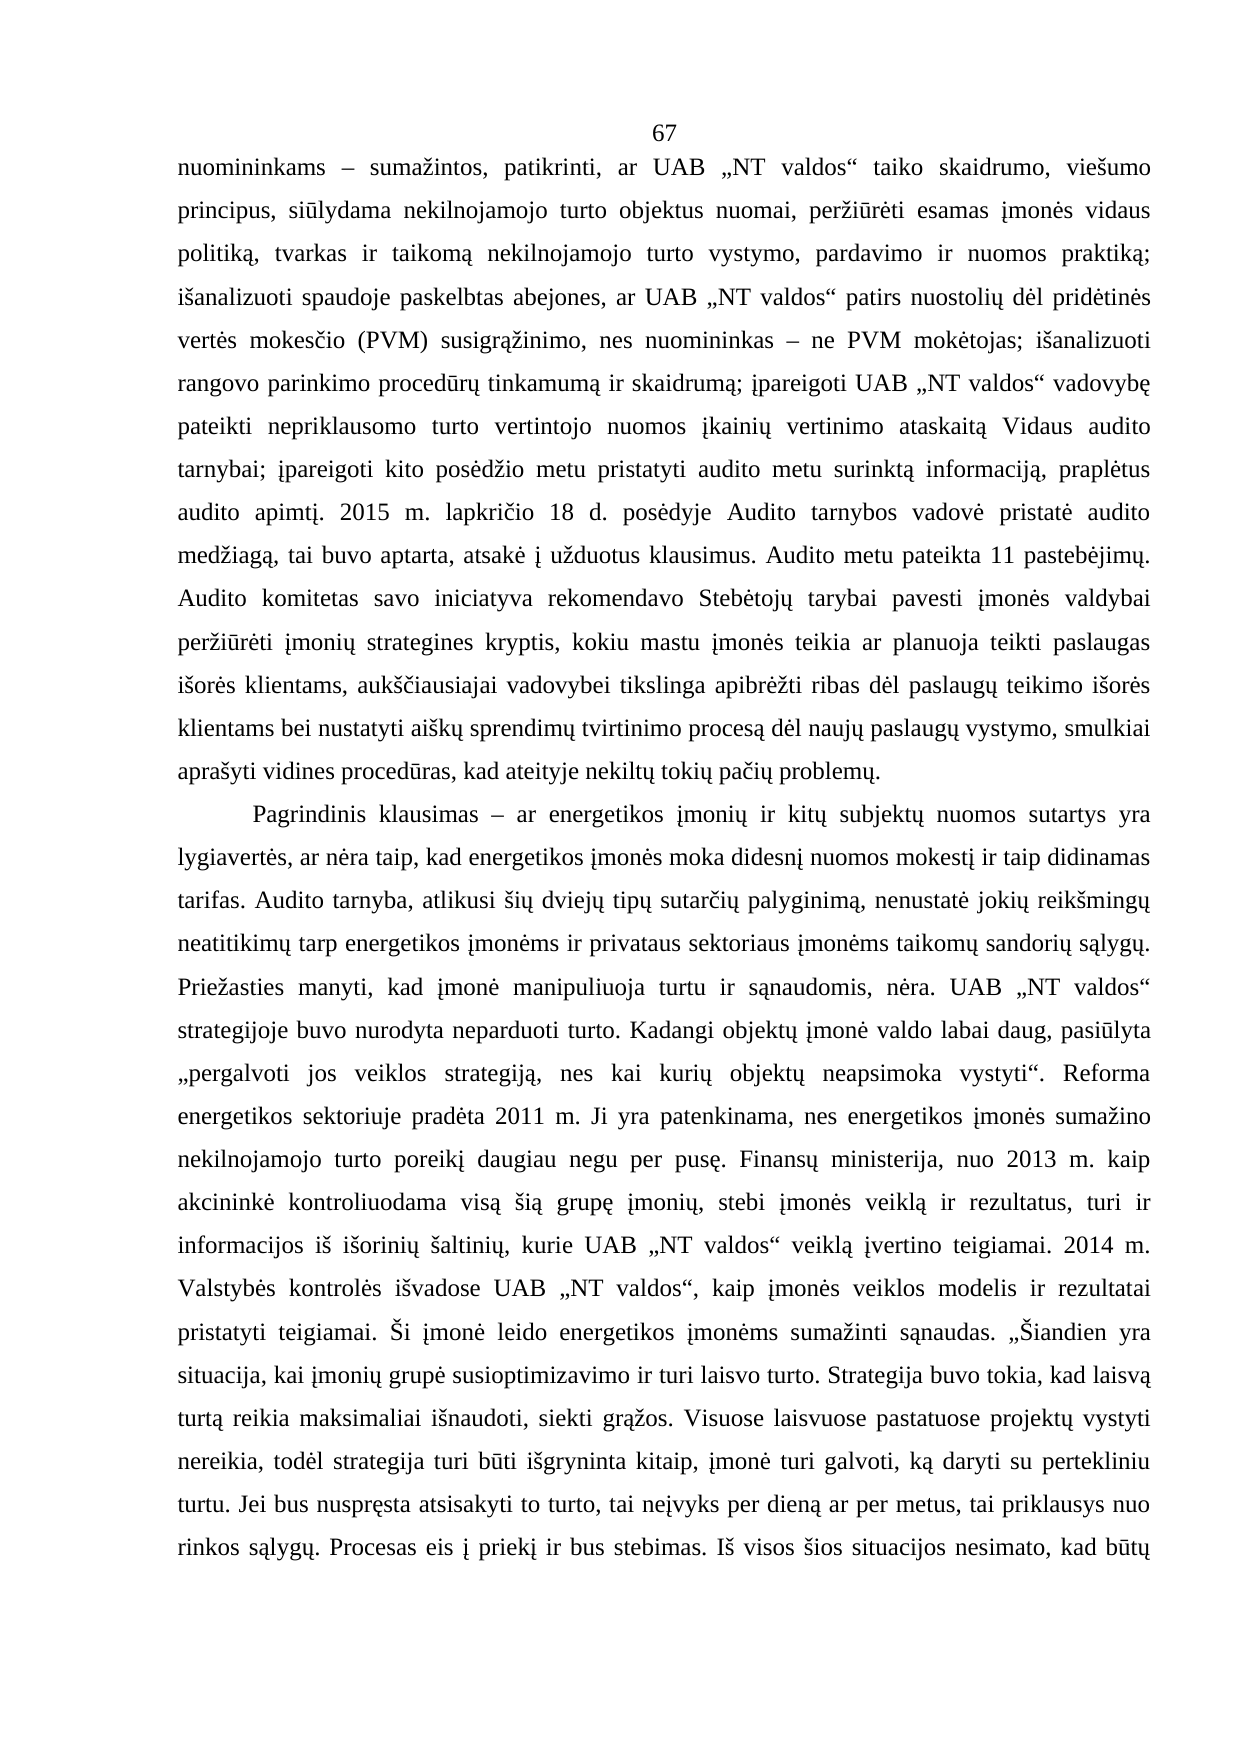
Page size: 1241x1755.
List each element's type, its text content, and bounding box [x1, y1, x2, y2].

text Pagrindinis klausimas – ar energetikos įmonių ir kitų subjektų nuomos sutartys yra lygiavertės, ar nėra taip, kad energetikos įmonės moka didesnį nuomos mokestį ir taip didinamas tarifas. Audito tarnyba, atlikusi šių dviejų tipų sutarčių palyginimą, nenustatė jokių reikšmingų neatitikimų tarp energetikos įmonėms ir privataus sektoriaus įmonėms taikomų sandorių sąlygų. Priežasties manyti, kad įmonė manipuliuoja turtu ir sąnaudomis, nėra. UAB „NT valdos“ strategijoje buvo nurodyta neparduoti turto. Kadangi objektų įmonė valdo labai daug, pasiūlyta „pergalvoti jos veiklos strategiją, nes kai kurių objektų neapsimoka vystyti“. Reforma energetikos sektoriuje pradėta 2011 m. Ji yra patenkinama, nes energetikos įmonės sumažino nekilnojamojo turto poreikį daugiau negu per pusę. Finansų ministerija, nuo 2013 m. kaip akcininkė kontroliuodama visą šią grupę įmonių, stebi įmonės veiklą ir rezultatus, turi ir informacijos iš išorinių šaltinių, kurie UAB „NT valdos“ veiklą įvertino teigiamai. 2014 m. Valstybės kontrolės išvadose UAB „NT valdos“, kaip įmonės veiklos modelis ir rezultatai pristatyti teigiamai. Ši įmonė leido energetikos įmonėms sumažinti sąnaudas. „Šiandien yra situacija, kai įmonių grupė susioptimizavimo ir turi laisvo turto. Strategija buvo tokia, kad laisvą turtą reikia maksimaliai išnaudoti, siekti grąžos. Visuose laisvuose pastatuose projektų vystyti nereikia, todėl strategija turi būti išgryninta kitaip, įmonė turi galvoti, ką daryti su pertekliniu turtu. Jei bus nuspręsta atsisakyti to turto, tai neįvyks per dieną ar per metus, tai priklausys nuo rinkos sąlygų. Procesas eis į priekį ir bus stebimas. Iš visos šios situacijos nesimato, kad būtų [177, 799, 1152, 1561]
text nuomininkams – sumažintos, patikrinti, ar UAB „NT valdos“ taiko skaidrumo, viešumo principus, siūlydama nekilnojamojo turto objektus nuomai, peržiūrėti esamas įmonės vidaus politiką, tvarkas ir taikomą nekilnojamojo turto vystymo, pardavimo ir nuomos praktiką; išanalizuoti spaudoje paskelbtas abejones, ar UAB „NT valdos“ patirs nuostolių dėl pridėtinės vertės mokesčio (PVM) susigrąžinimo, nes nuomininkas – ne PVM mokėtojas; išanalizuoti rangovo parinkimo procedūrų tinkamumą ir skaidrumą; įpareigoti UAB „NT valdos“ vadovybę pateikti nepriklausomo turto vertintojo nuomos įkainių vertinimo ataskaitą Vidaus audito tarnybai; įpareigoti kito posėdžio metu pristatyti audito metu surinktą informaciją, praplėtus audito apimtį. 2015 m. lapkričio 18 d. posėdyje Audito tarnybos vadovė pristatė audito medžiagą, tai buvo aptarta, atsakė į užduotus klausimus. Audito metu pateikta 11 pastebėjimų. Audito komitetas savo iniciatyva rekomendavo Stebėtojų tarybai pavesti įmonės valdybai peržiūrėti įmonių strategines kryptis, kokiu mastu įmonės teikia ar planuoja teikti paslaugas išorės klientams, aukščiausiajai vadovybei tikslinga apibrėžti ribas dėl paslaugų teikimo išorės klientams bei nustatyti aiškų sprendimų tvirtinimo procesą dėl naujų paslaugų vystymo, smulkiai aprašyti vidines procedūras, kad ateityje nekiltų tokių pačių problemų. [177, 152, 1152, 785]
